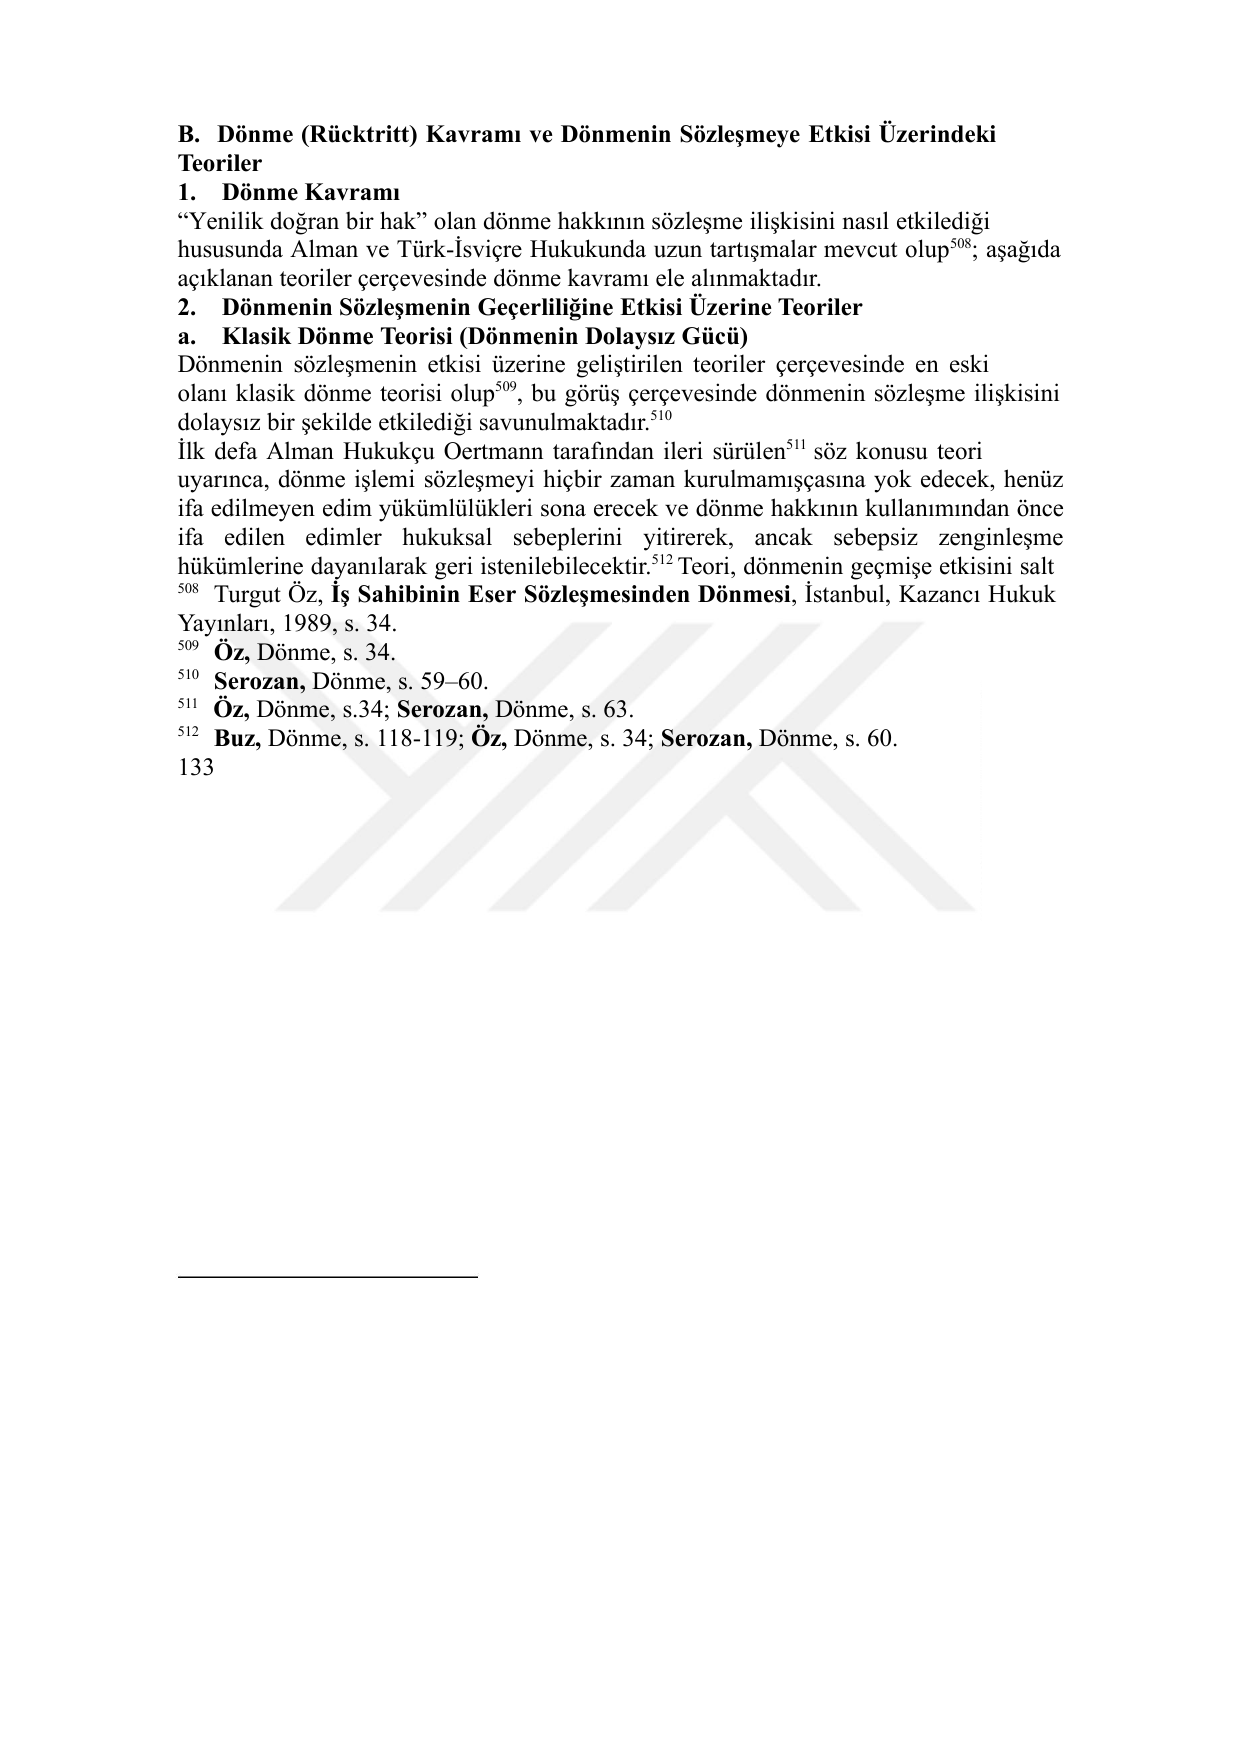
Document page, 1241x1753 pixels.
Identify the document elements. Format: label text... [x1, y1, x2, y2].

text dolaysız bir şekilde etkilediği savunulmaktadır.510 [177, 407, 1230, 436]
text uyarınca, dönme işlemi sözleşmeyi hiçbir zaman kurulmamışçasına yok edecek, henüz [177, 464, 1230, 493]
text Teoriler [177, 148, 1230, 177]
picture [175, 1273, 480, 1280]
text 133 [177, 752, 1230, 781]
text 2. Dönmenin Sözleşmenin Geçerliliğine Etkisi Üzerine Teoriler [177, 292, 1230, 321]
text Yayınları, 1989, s. 34. [177, 608, 1230, 637]
text İlk defa Alman Hukukçu Oertmann tarafından ileri sürülen511 söz konusu teori [177, 436, 1230, 464]
picture [206, 612, 982, 921]
text “Yenilik doğran bir hak” olan dönme hakkının sözleşme ilişkisini nasıl etkilediği [177, 206, 1230, 234]
text hükümlerine dayanılarak geri istenilebilecektir.512 Teori, dönmenin geçmişe etkisini salt [177, 551, 1230, 579]
text ifa edilmeyen edim yükümlülükleri sona erecek ve dönme hakkının kullanımından önce [177, 493, 1230, 522]
text hususunda Alman ve Türk-İsviçre Hukukunda uzun tartışmalar mevcut olup508; aşağıda [177, 234, 1230, 263]
text 508 Turgut Öz, İş Sahibinin Eser Sözleşmesinden Dönmesi, İstanbul, Kazancı Hukuk [177, 579, 1230, 608]
text Dönmenin sözleşmenin etkisi üzerine geliştirilen teoriler çerçevesinde en eski [177, 349, 1230, 378]
text olanı klasik dönme teorisi olup509, bu görüş çerçevesinde dönmenin sözleşme ilişkisini [177, 378, 1230, 407]
text açıklanan teoriler çerçevesinde dönme kavramı ele alınmaktadır. [177, 263, 1230, 292]
text B. Dönme (Rücktritt) Kavramı ve Dönmenin Sözleşmeye Etkisi Üzerindeki [177, 119, 1230, 148]
text 510 Serozan, Dönme, s. 59–60. [177, 666, 1230, 694]
text 511 Öz, Dönme, s.34; Serozan, Dönme, s. 63. [177, 694, 1230, 723]
text 512 Buz, Dönme, s. 118-119; Öz, Dönme, s. 34; Serozan, Dönme, s. 60. [177, 723, 1230, 752]
text 509 Öz, Dönme, s. 34. [177, 637, 1230, 666]
text 1. Dönme Kavramı [177, 177, 1230, 206]
text ifa edilen edimler hukuksal sebeplerini yitirerek, ancak sebepsiz zenginleşme [177, 522, 1230, 551]
text a. Klasik Dönme Teorisi (Dönmenin Dolaysız Gücü) [177, 321, 1230, 349]
